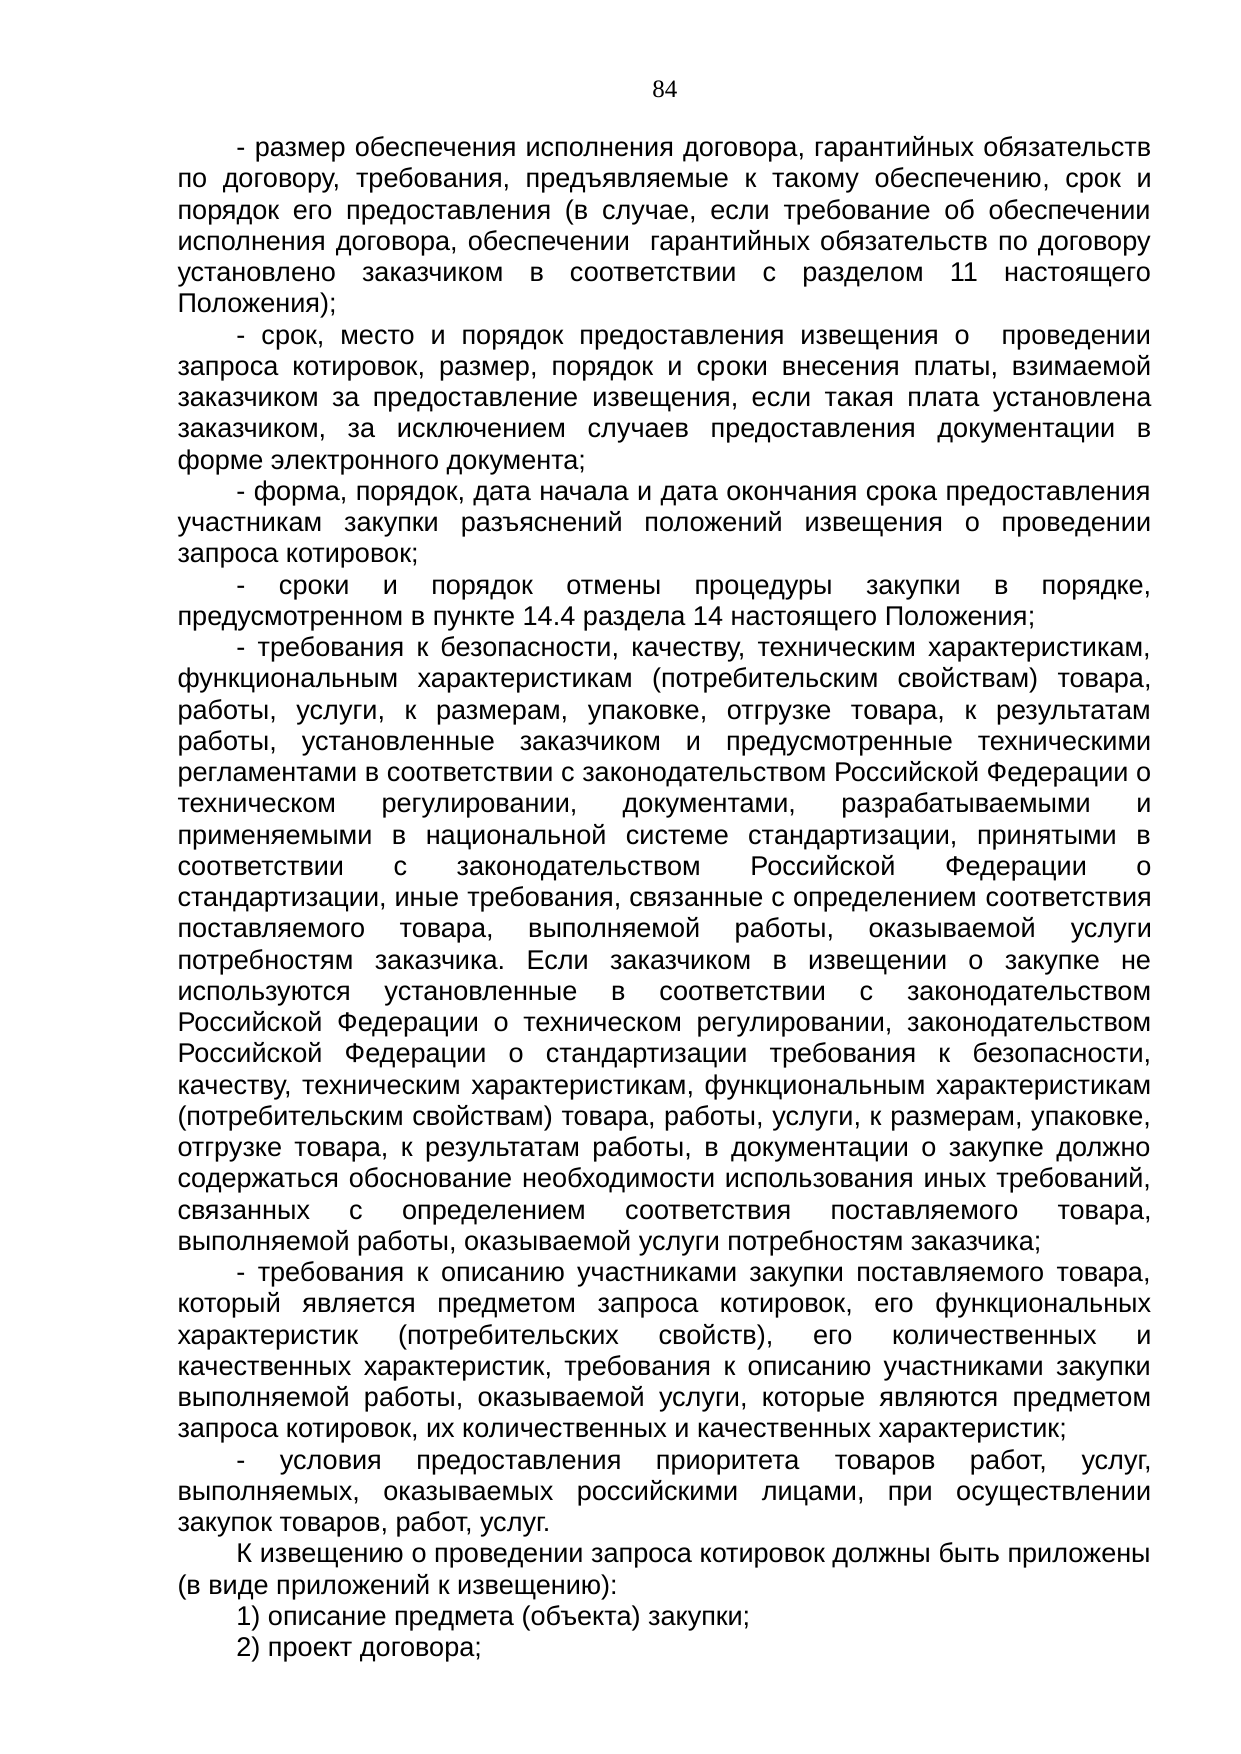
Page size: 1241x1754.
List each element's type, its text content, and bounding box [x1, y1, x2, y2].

text - форма, порядок, дата начала и дата окончания срока предоставления участникам закупки разъяснений положений извещения о проведении запроса котировок; [177, 475, 1152, 569]
text - срок, место и порядок предоставления извещения о проведении запроса котировок, размер, порядок и сроки внесения платы, взимаемой заказчиком за предоставление извещения, если такая плата установлена заказчиком, за исключением случаев предоставления документации в форме электронного документа; [177, 319, 1152, 475]
text - требования к описанию участниками закупки поставляемого товара, который является предметом запроса котировок, его функциональных характеристик (потребительских свойств), его количественных и качественных характеристик, требования к описанию участниками закупки выполняемой работы, оказываемой услуги, которые являются предметом запроса котировок, их количественных и качественных характеристик; [177, 1256, 1152, 1444]
text К извещению о проведении запроса котировок должны быть приложены (в виде приложений к извещению): [177, 1537, 1152, 1600]
text 2) проект договора; [177, 1631, 1152, 1662]
text - требования к безопасности, качеству, техническим характеристикам, функциональным характеристикам (потребительским свойствам) товара, работы, услуги, к размерам, упаковке, отгрузке товара, к результатам работы, установленные заказчиком и предусмотренные техническими регламентами в соответствии с законодательством Российской Федерации о техническом регулировании, документами, разрабатываемыми и применяемыми в национальной системе стандартизации, принятыми в соответствии с законодательством Российской Федерации о стандартизации, иные требования, связанные с определением соответствия поставляемого товара, выполняемой работы, оказываемой услуги потребностям заказчика. Если заказчиком в извещении о закупке не используются установленные в соответствии с законодательством Российской Федерации о техническом регулировании, законодательством Российской Федерации о стандартизации требования к безопасности, качеству, техническим характеристикам, функциональным характеристикам (потребительским свойствам) товара, работы, услуги, к размерам, упаковке, отгрузке товара, к результатам работы, в документации о закупке должно содержаться обоснование необходимости использования иных требований, связанных с определением соответствия поставляемого товара, выполняемой работы, оказываемой услуги потребностям заказчика; [177, 631, 1152, 1256]
text - размер обеспечения исполнения договора, гарантийных обязательств по договору, требования, предъявляемые к такому обеспечению, срок и порядок его предоставления (в случае, если требование об обеспечении исполнения договора, обеспечении гарантийных обязательств по договору установлено заказчиком в соответствии с разделом 11 настоящего Положения); [177, 131, 1152, 319]
text 1) описание предмета (объекта) закупки; [177, 1600, 1152, 1631]
text - условия предоставления приоритета товаров работ, услуг, выполняемых, оказываемых российскими лицами, при осуществлении закупок товаров, работ, услуг. [177, 1444, 1152, 1537]
text - сроки и порядок отмены процедуры закупки в порядке, предусмотренном в пункте 14.4 раздела 14 настоящего Положения; [177, 569, 1152, 631]
